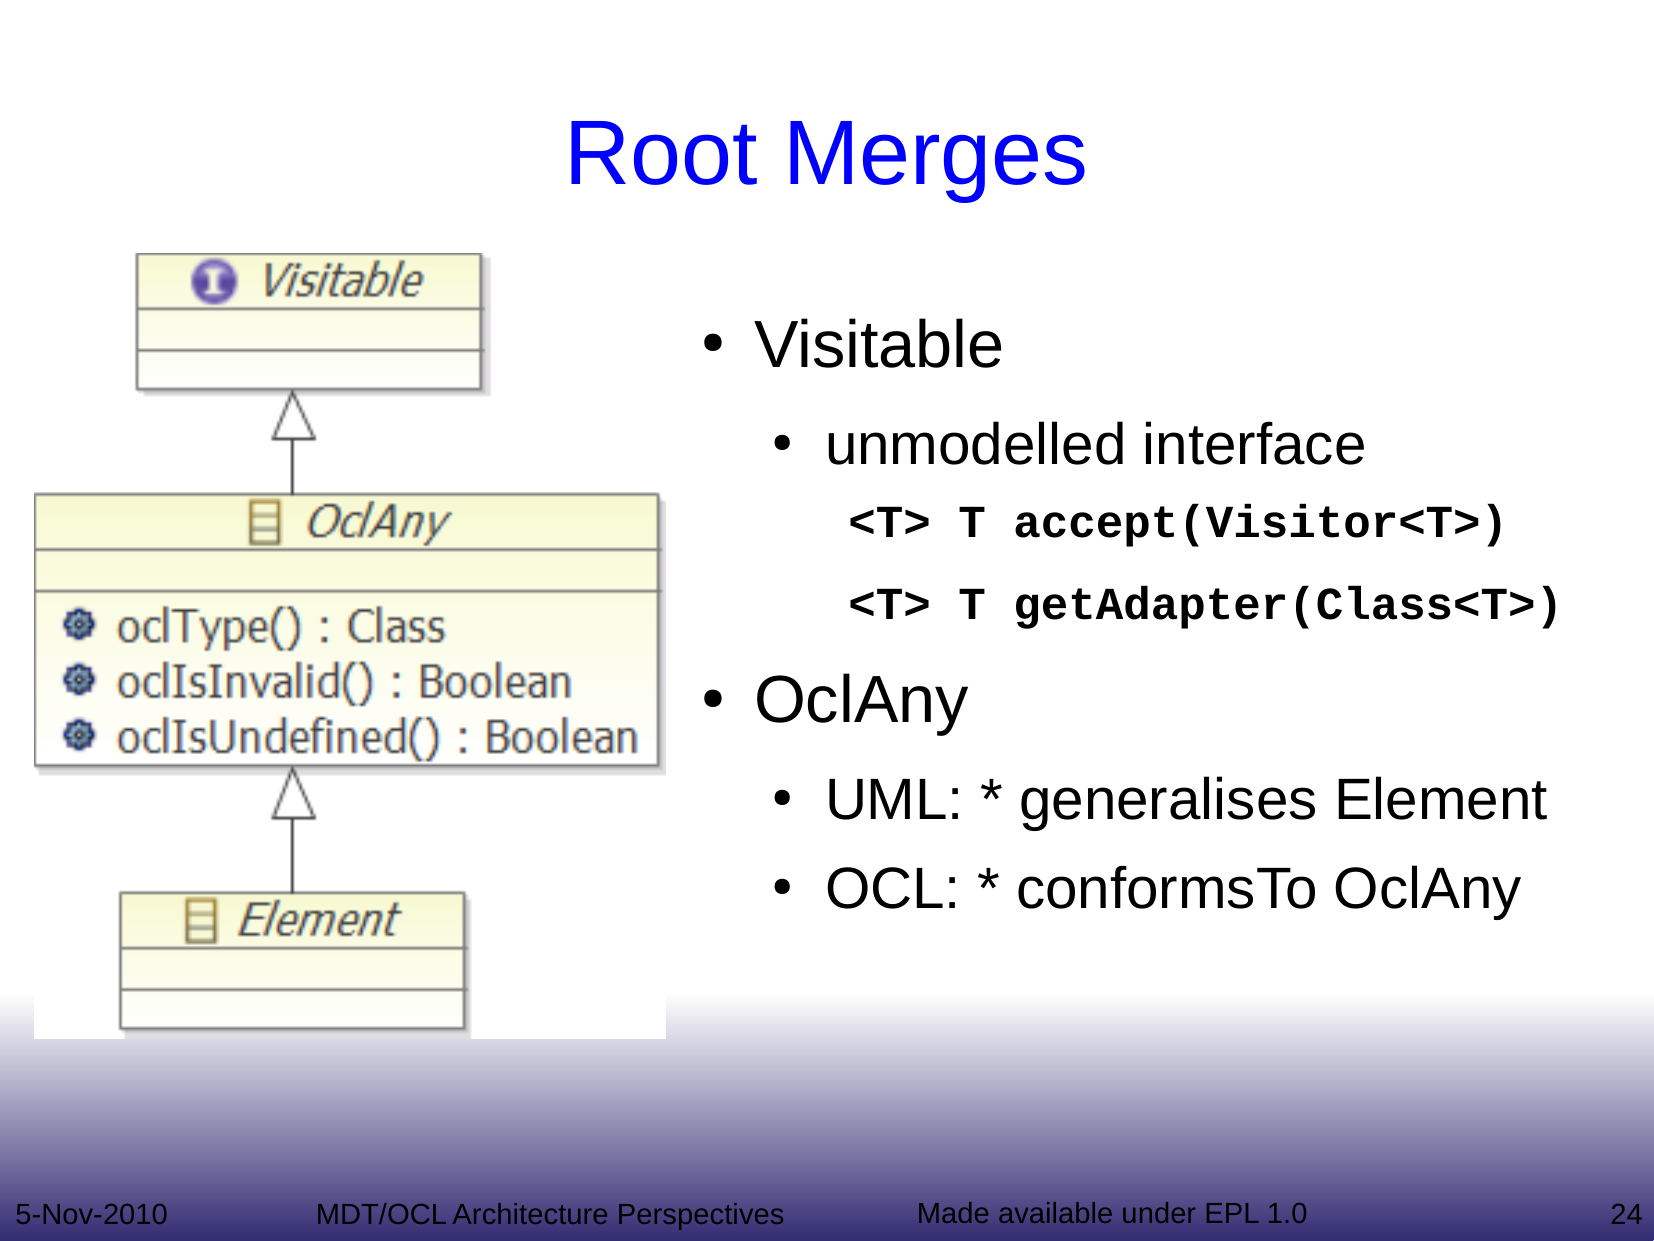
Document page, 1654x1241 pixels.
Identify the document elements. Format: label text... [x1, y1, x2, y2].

title Root Merges [82, 56, 1571, 250]
picture [34, 253, 666, 1039]
list Visitable unmodelled interface <T> T accept(Visitor<T>) <T> T getAdapter(Class<T>) OclAny UML: * generalises Element OCL: * conformsTo OclAny [683, 307, 1571, 1094]
